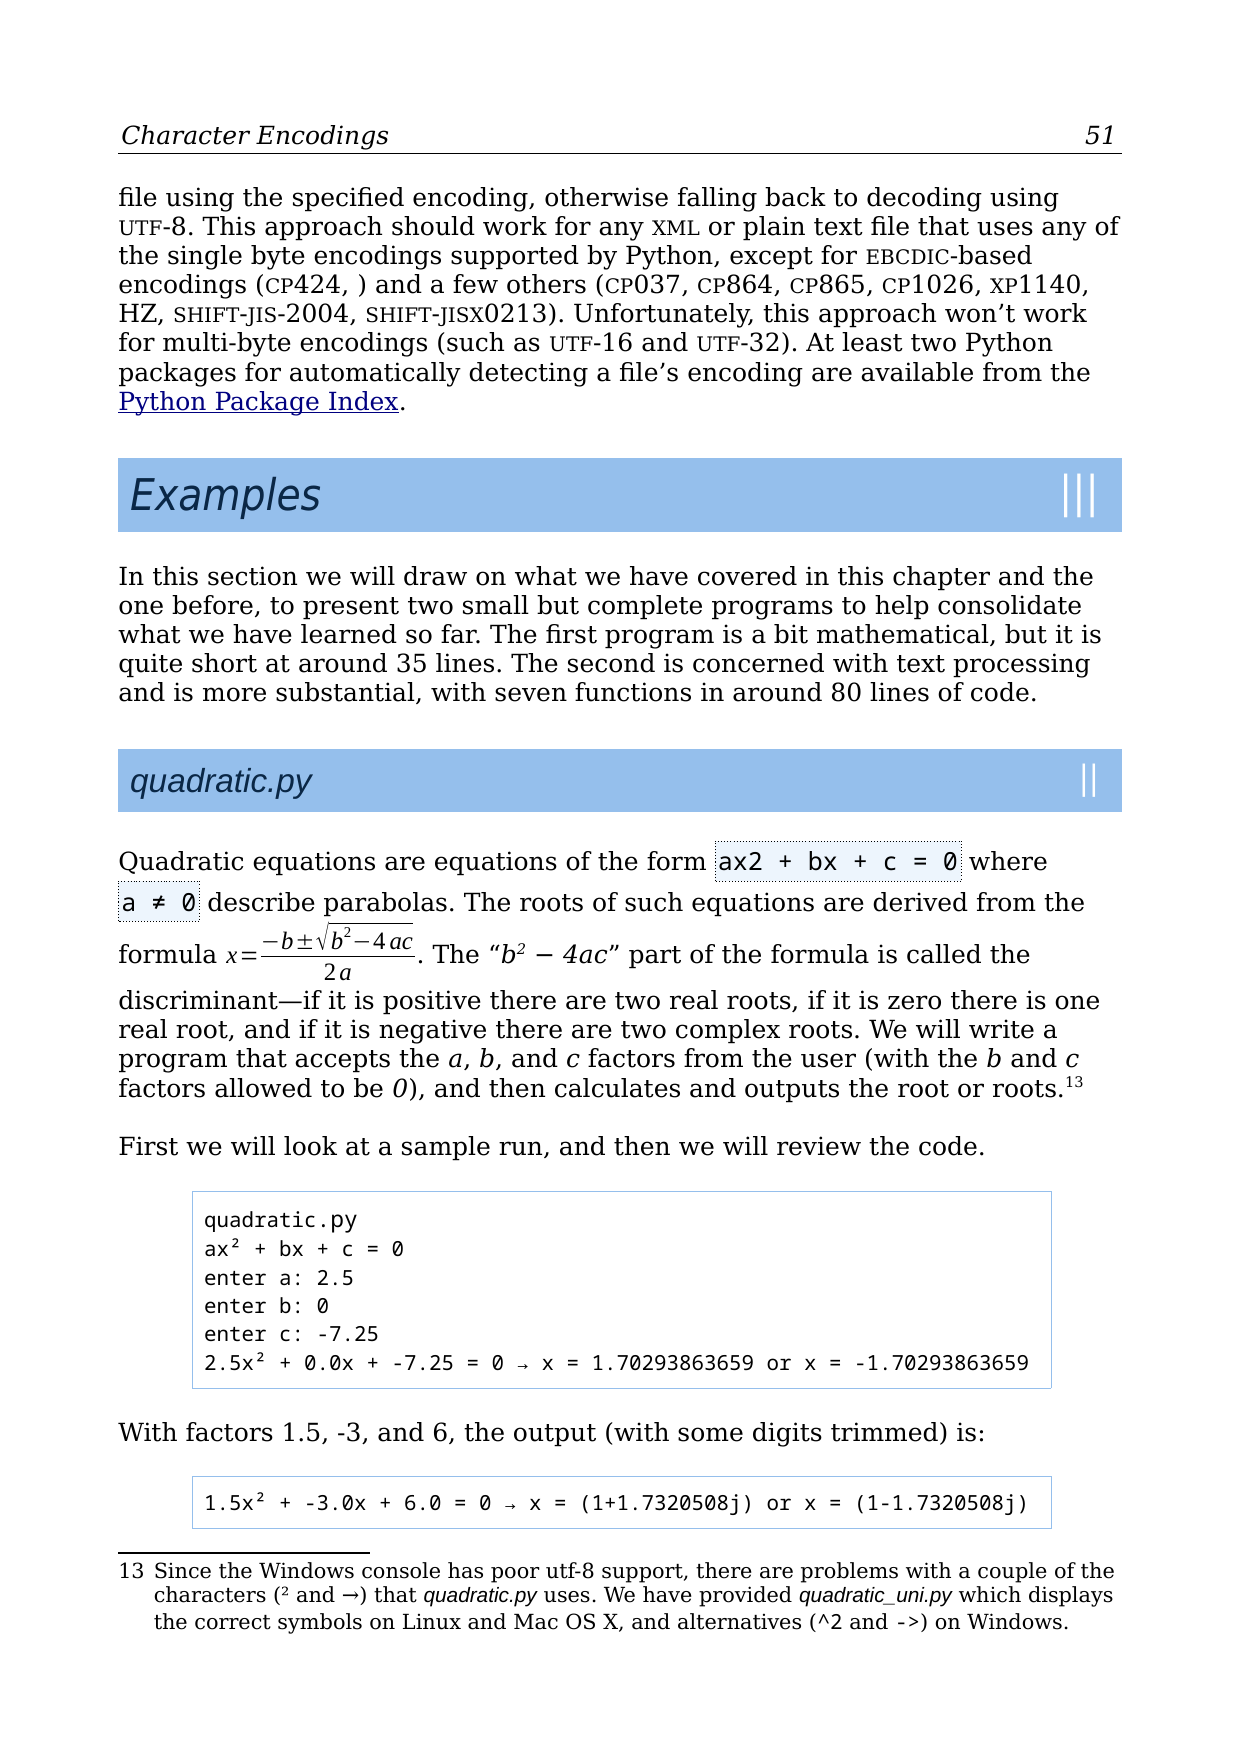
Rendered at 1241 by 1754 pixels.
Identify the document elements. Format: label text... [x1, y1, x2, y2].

text Since the Windows console has poor utf-8 support, there are problems with a couple of the characters (² and →) that quadratic.py uses. We have provided quadratic_uni.py which displays the correct symbols on Linux and Mac OS X, and alternatives (^2 and ->) on Windows. [118, 1559, 1122, 1636]
text Quadratic equations are equations of the form ax2 + bx + c = 0 where a ≠ 0 describe parabolas. The roots of such equations are derived from the formula . The “b2 − 4ac” part of the formula is called the discriminant—if it is positive there are two real roots, if it is zero there is one real root, and if it is negative there are two complex roots. We will write a program that accepts the a, b, and c factors from the user (with the b and c factors allowed to be 0), and then calculates and outputs the root or roots. [118, 841, 1122, 1103]
text 1.5x² + -3.0x + 6.0 = 0 → x = (1+1.7320508j) or x = (1-1.7320508j) [193, 1477, 1051, 1528]
text In this section we will draw on what we have covered in this chapter and the one before, to present two small but complete programs to help consolidate what we have learned so far. The first program is a bit mathematical, but it is quite short at around 35 lines. The second is concerned with text processing and is more substantial, with seven functions in around 80 lines of code. [118, 562, 1122, 708]
text First we will look at a sample run, and then we will review the code. [118, 1132, 1122, 1162]
text enter b: 0 [193, 1279, 1051, 1308]
subtitle Examples [118, 458, 1122, 532]
text quadratic.py [193, 1192, 1051, 1222]
text enter c: -7.25 [193, 1308, 1051, 1336]
text enter a: 2.5 [193, 1251, 1051, 1279]
text || [1063, 758, 1098, 797]
text file using the specified encoding, otherwise falling back to decoding using utf‑8. This approach should work for any xml or plain text file that uses any of the single byte encodings supported by Python, except for ebcdic-based encodings (cp424, ) and a few others (cp037, cp864, cp865, cp1026, xp1140, HZ, shift-jis-2004, shift-jisx0213). Unfortunately, this approach won’t work for multi-byte encodings (such as utf-16 and utf-32). At least two Python packages for automatically detecting a file’s encoding are available from the Python Package Index. [118, 183, 1122, 416]
text With factors 1.5, -3, and 6, the output (with some digits trimmed) is: [118, 1418, 1122, 1447]
text ||| [1039, 467, 1098, 518]
text 2.5x² + 0.0x + -7.25 = 0 → x = 1.70293863659 or x = -1.70293863659 [193, 1336, 1051, 1388]
text ax² + bx + c = 0 [193, 1222, 1051, 1251]
subtitle quadratic.py [118, 749, 1122, 812]
